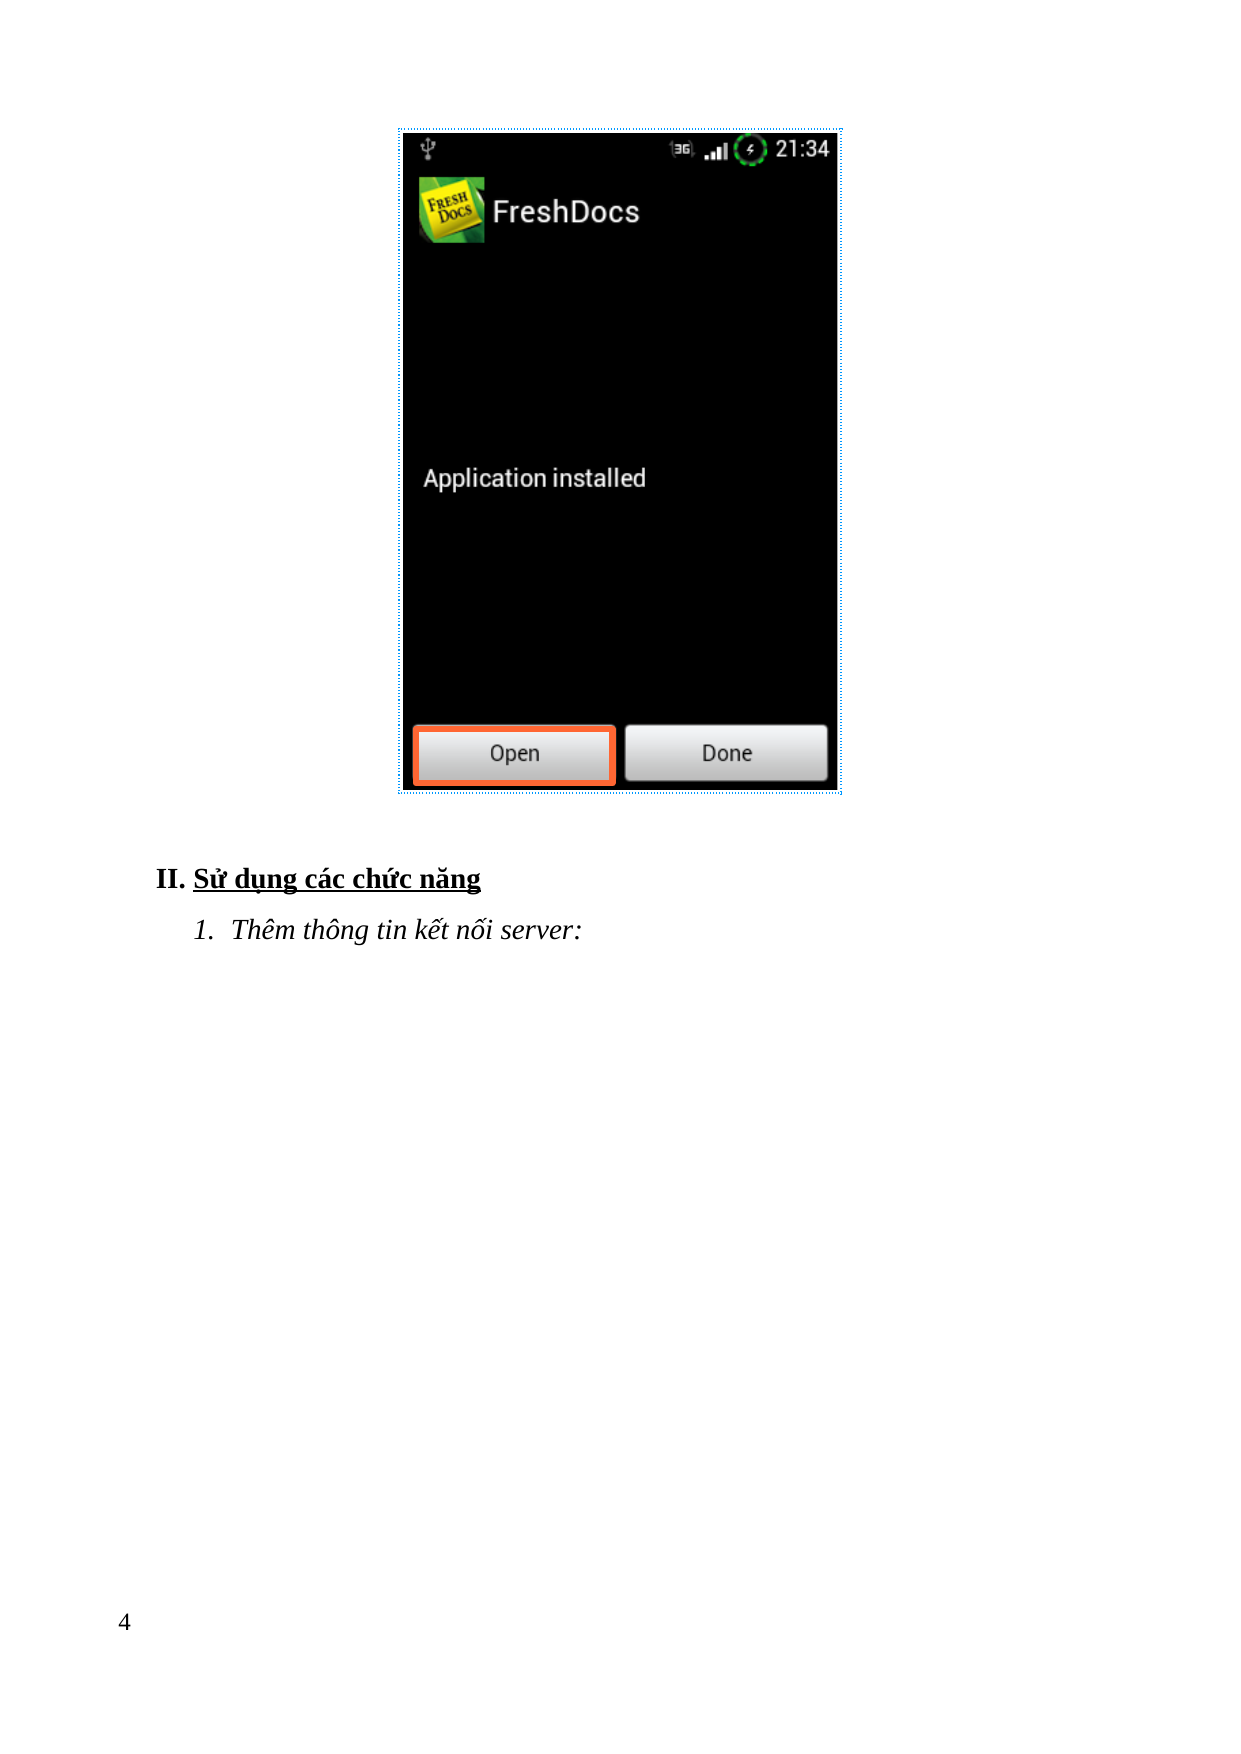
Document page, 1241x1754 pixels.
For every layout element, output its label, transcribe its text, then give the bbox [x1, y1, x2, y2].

list Sử dụng các chức năng [156, 861, 1122, 895]
picture [403, 133, 838, 790]
list Thêm thông tin kết nối server: [193, 912, 1122, 945]
